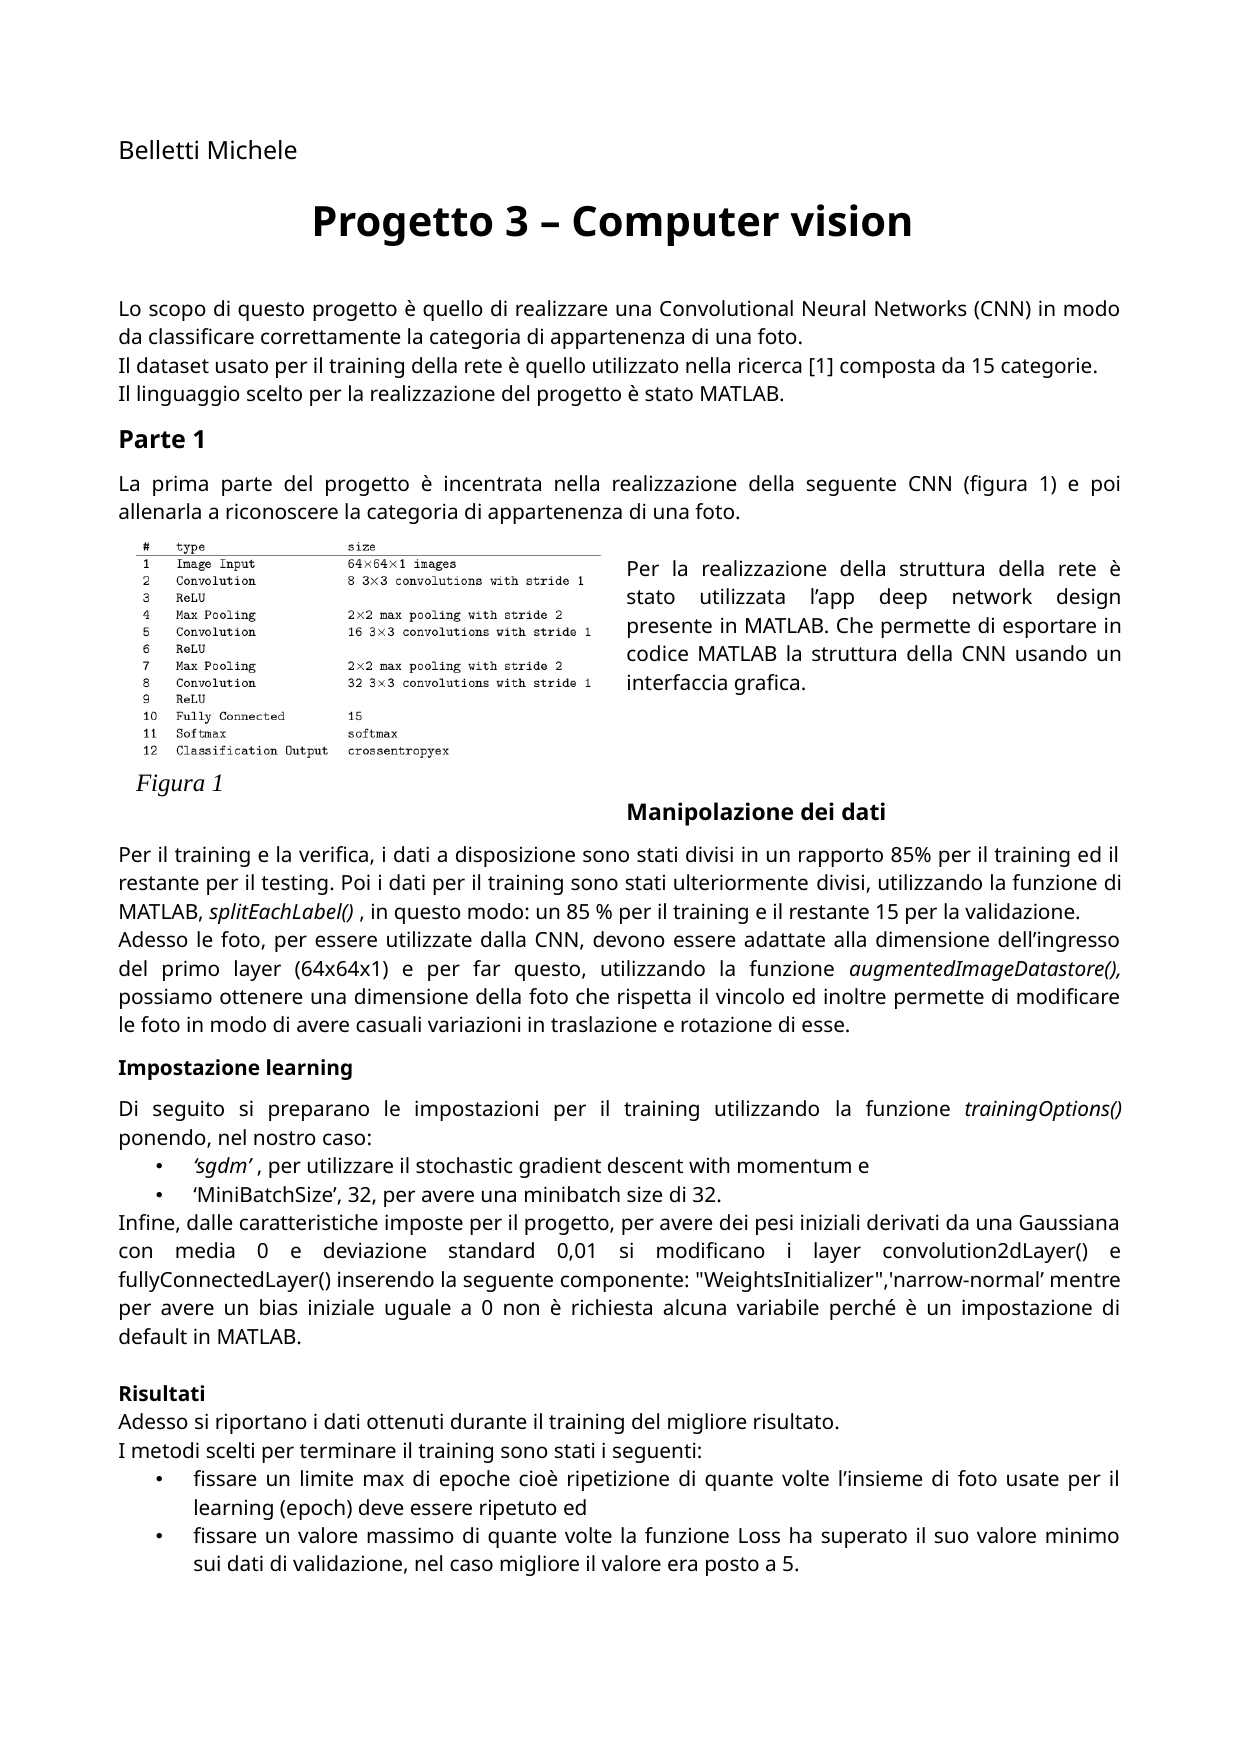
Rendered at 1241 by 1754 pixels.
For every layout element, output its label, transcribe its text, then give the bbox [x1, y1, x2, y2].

text I metodi scelti per terminare il training sono stati i seguenti: [118, 1436, 1122, 1464]
text Il dataset usato per il training della rete è quello utilizzato nella ricerca [1] composta da 15 categorie. [118, 351, 1122, 379]
subtitle Parte 1 [118, 422, 1122, 456]
text Infine, dalle caratteristiche imposte per il progetto, per avere dei pesi iniziali derivati da una Gaussiana con media 0 e deviazione standard 0,01 si modificano i layer convolution2dLayer() e fullyConnectedLayer() inserendo la seguente componente: "WeightsInitializer",'narrow-normal’ mentre per avere un bias iniziale uguale a 0 non è richiesta alcuna variabile perché è un impostazione di default in MATLAB. [118, 1208, 1122, 1350]
text Risultati [118, 1379, 1122, 1407]
text La prima parte del progetto è incentrata nella realizzazione della seguente CNN (figura 1) e poi allenarla a riconoscere la categoria di appartenenza di una foto. [118, 469, 1122, 526]
list ‘sgdm’ , per utilizzare il stochastic gradient descent with momentum e [156, 1151, 1122, 1180]
text Per il training e la verifica, i dati a disposizione sono stati divisi in un rapporto 85% per il training ed il restante per il testing. Poi i dati per il training sono stati ulteriormente divisi, utilizzando la funzione di MATLAB, splitEachLabel() , in questo modo: un 85 % per il training e il restante 15 per la validazione. [118, 840, 1122, 925]
text Per la realizzazione della struttura della rete è stato utilizzata l’app deep network design presente in MATLAB. Che permette di esportare in codice MATLAB la struttura della CNN usando un interfaccia grafica. [627, 554, 1122, 696]
text Lo scopo di questo progetto è quello di realizzare una Convolutional Neural Networks (CNN) in modo da classificare correttamente la categoria di appartenenza di una foto. [118, 294, 1122, 351]
text Adesso le foto, per essere utilizzate dalla CNN, devono essere adattate alla dimensione dell’ingresso del primo layer (64x64x1) e per far questo, utilizzando la funzione augmentedImageDatastore(), possiamo ottenere una dimensione della foto che rispetta il vincolo ed inoltre permette di modificare le foto in modo di avere casuali variazioni in traslazione e rotazione di esse. [118, 925, 1122, 1039]
subtitle Manipolazione dei dati [118, 796, 1122, 827]
subtitle Impostazione learning [118, 1053, 1122, 1082]
text Figura 1 [136, 763, 626, 797]
text Adesso si riportano i dati ottenuti durante il training del migliore risultato. [118, 1407, 1122, 1436]
text Belletti Michele [118, 118, 1122, 170]
list fissare un valore massimo di quante volte la funzione Loss ha superato il suo valore minimo sui dati di validazione, nel caso migliore il valore era posto a 5. [156, 1521, 1122, 1578]
text Di seguito si preparano le impostazioni per il training utilizzando la funzione trainingOptions() ponendo, nel nostro caso: [118, 1094, 1122, 1151]
text Il linguaggio scelto per la realizzazione del progetto è stato MATLAB. [118, 379, 1122, 408]
list ‘MiniBatchSize’, 32, per avere una minibatch size di 32. [156, 1180, 1122, 1208]
picture [135, 538, 627, 763]
title Progetto 3 – Computer vision [118, 195, 1122, 247]
list fissare un limite max di epoche cioè ripetizione di quante volte l’insieme di foto usate per il learning (epoch) deve essere ripetuto ed [156, 1464, 1122, 1521]
